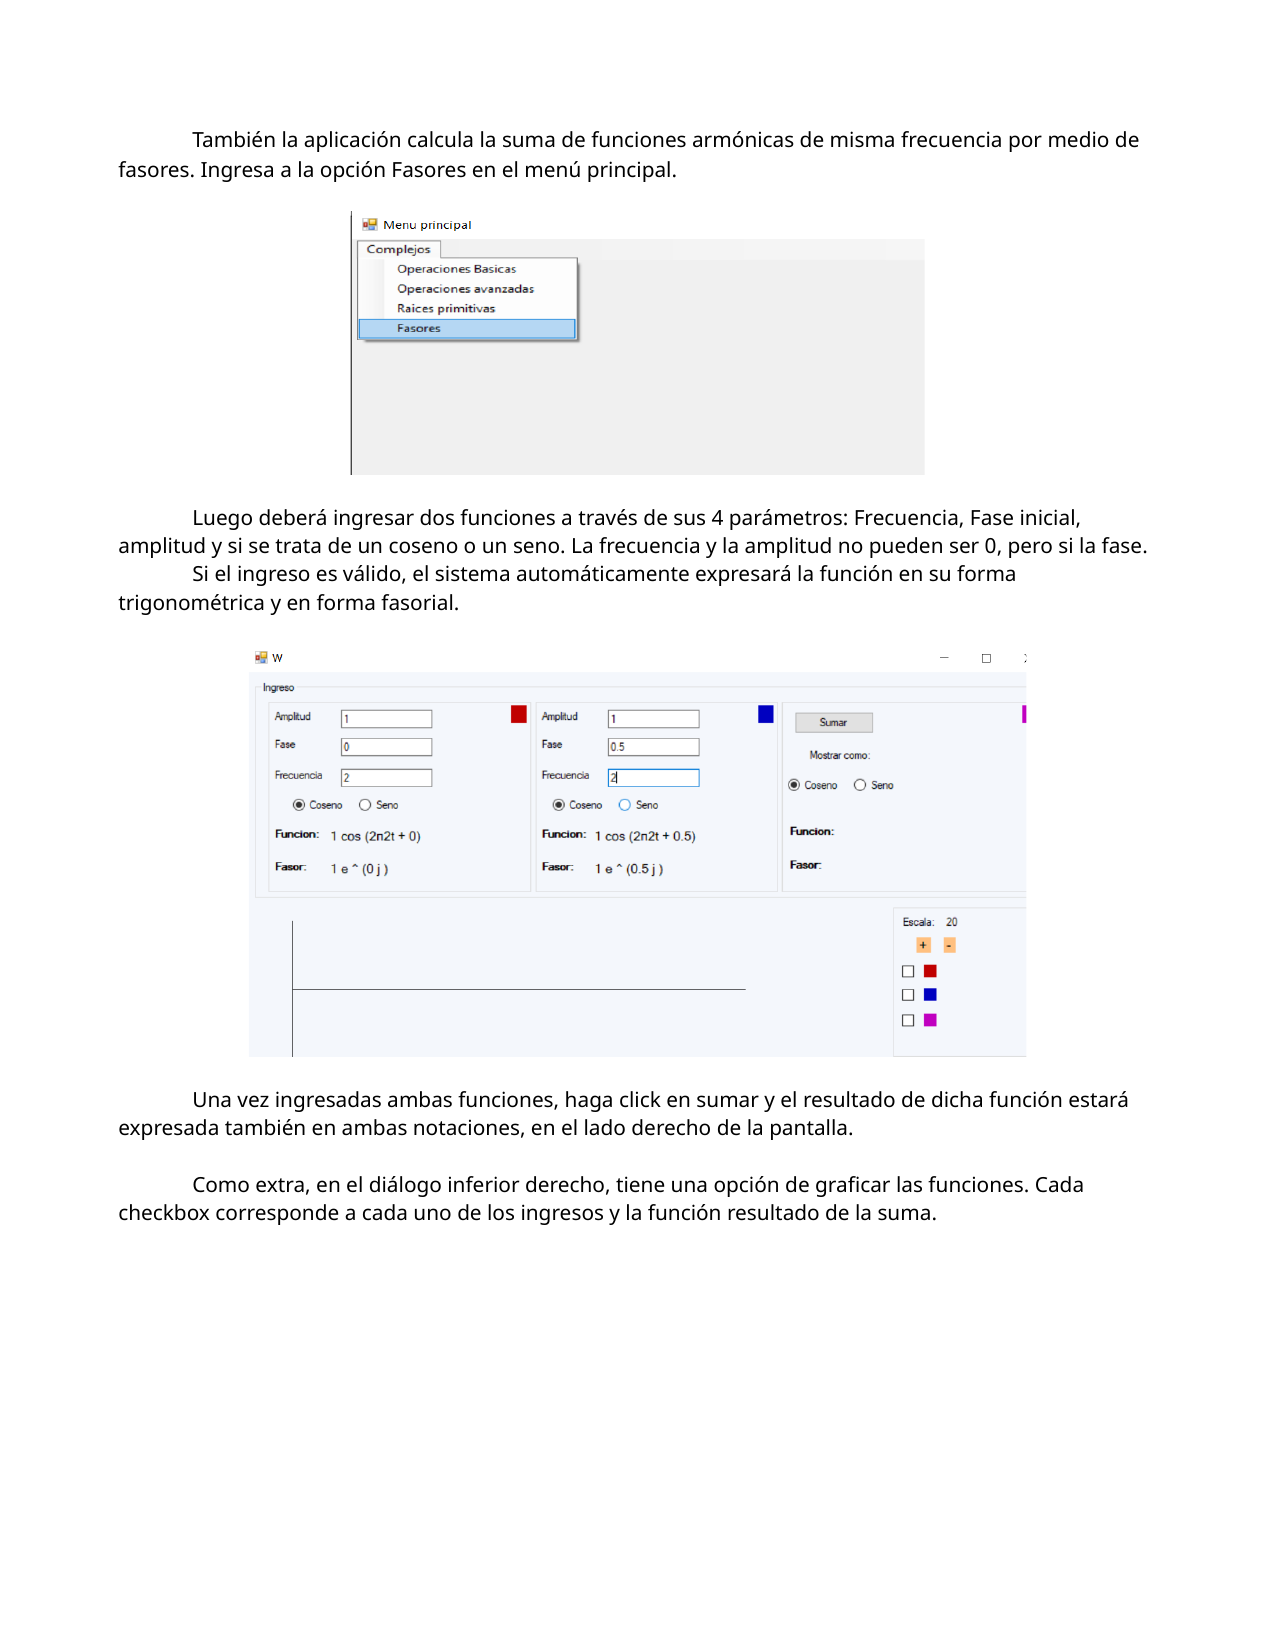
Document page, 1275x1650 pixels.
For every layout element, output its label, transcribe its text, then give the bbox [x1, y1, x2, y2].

text Si el ingreso es válido, el sistema automáticamente expresará la función en su forma trigonométrica y en forma fasorial. [118, 559, 1157, 616]
text Como extra, en el diálogo inferior derecho, tiene una opción de graficar las funciones. Cada checkbox corresponde a cada uno de los ingresos y la función resultado de la suma. [118, 1170, 1157, 1227]
text También la aplicación calcula la suma de funciones armónicas de misma frecuencia por medio de fasores. Ingresa a la opción Fasores en el menú principal. [118, 118, 1157, 183]
text Una vez ingresadas ambas funciones, haga click en sumar y el resultado de dicha función estará expresada también en ambas notaciones, en el lado derecho de la pantalla. [118, 1085, 1157, 1142]
text Luego deberá ingresar dos funciones a través de sus 4 parámetros: Frecuencia, Fase inicial, amplitud y si se trata de un coseno o un seno. La frecuencia y la amplitud no pueden ser 0, pero si la fase. [118, 503, 1157, 559]
